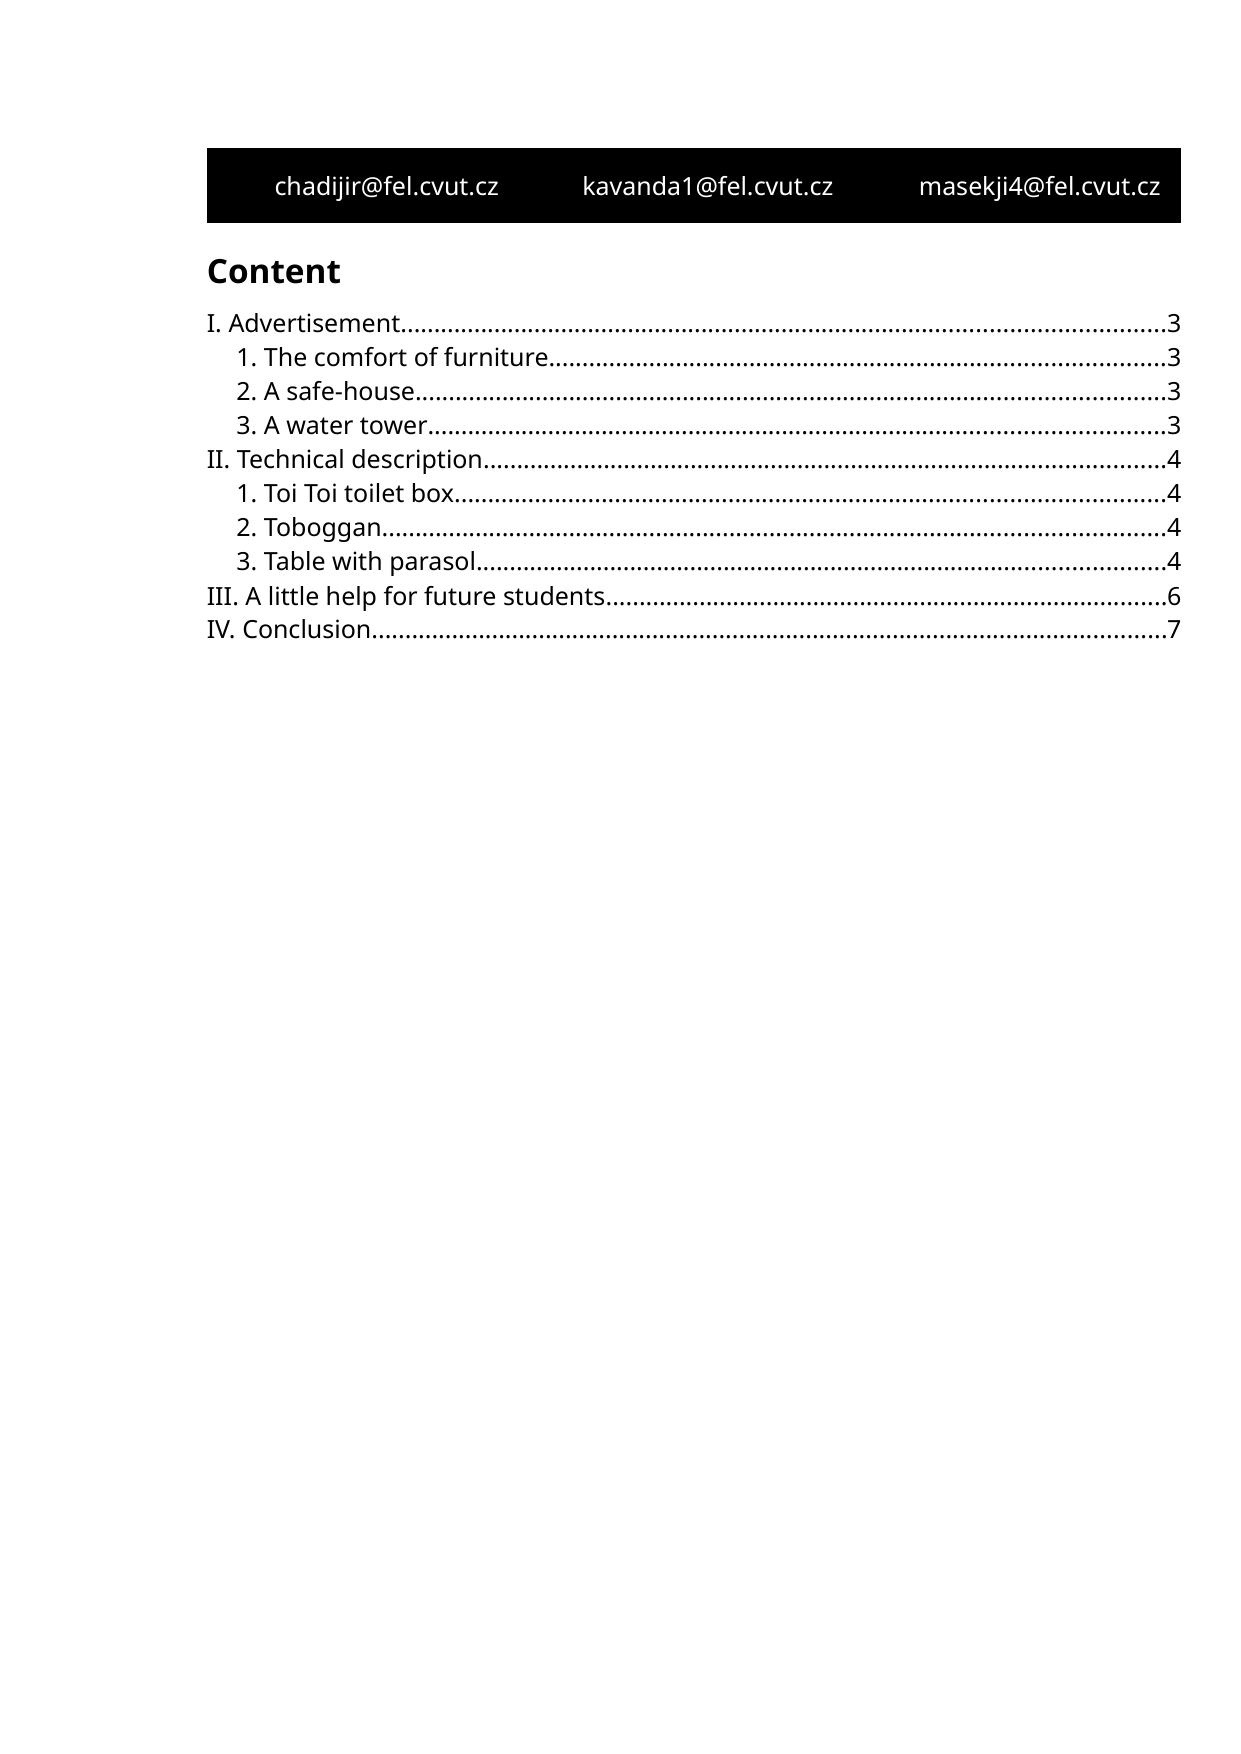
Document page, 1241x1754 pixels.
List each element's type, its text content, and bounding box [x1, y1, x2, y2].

text 3. A water tower 3 [236, 408, 1181, 442]
text 2. Toboggan 4 [236, 510, 1181, 544]
text I. Advertisement 3 [207, 306, 1181, 340]
subtitle Content [207, 248, 1181, 293]
text 1. The comfort of furniture 3 [236, 340, 1181, 374]
table_cell chadijir@fel.cvut.cz kavanda1@fel.cvut.cz masekji4@fel.cvut.cz [207, 148, 1181, 223]
text 1. Toi Toi toilet box 4 [236, 476, 1181, 510]
text 2. A safe-house 3 [236, 374, 1181, 408]
text IV. Conclusion 7 [207, 612, 1181, 646]
text 3. Table with parasol 4 [236, 544, 1181, 578]
text III. A little help for future students 6 [207, 578, 1181, 612]
text II. Technical description 4 [207, 442, 1181, 476]
